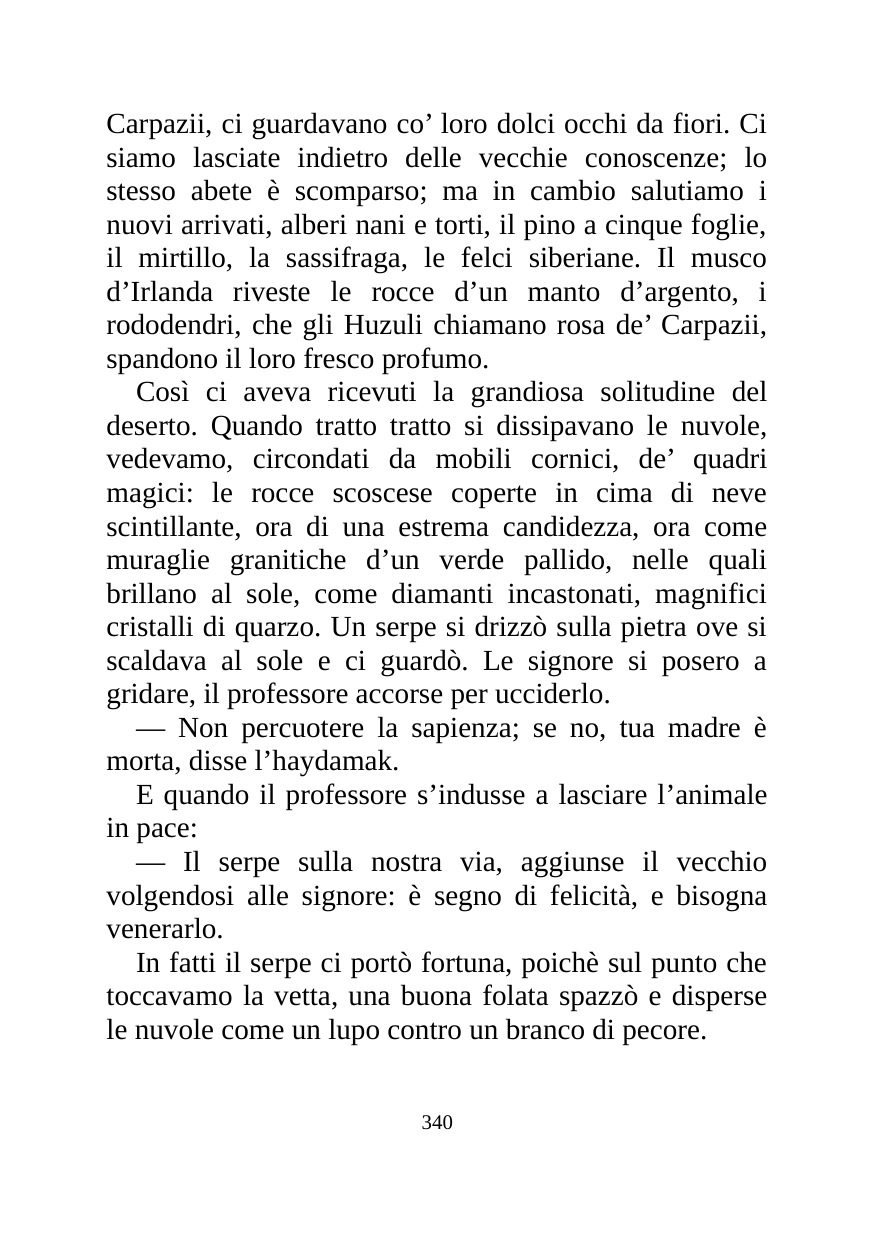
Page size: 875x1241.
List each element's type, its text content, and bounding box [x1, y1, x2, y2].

text — Non percuotere la sapienza; se no, tua madre è morta, disse l’haydamak. [106, 710, 768, 777]
text Carpazii, ci guardavano co’ loro dolci occhi da fiori. Ci siamo lasciate indietro delle vecchie conoscenze; lo stesso abete è scomparso; ma in cambio salutiamo i nuovi arrivati, alberi nani e torti, il pino a cinque foglie, il mirtillo, la sassifraga, le felci siberiane. Il musco d’Irlanda riveste le rocce d’un manto d’argento, i rododendri, che gli Huzuli chiamano rosa de’ Carpazii, spandono il loro fresco profumo. [106, 106, 768, 374]
text In fatti il serpe ci portò fortuna, poichè sul punto che toccavamo la vetta, una buona folata spazzò e disperse le nuvole come un lupo contro un branco di pecore. [106, 945, 768, 1045]
text Così ci aveva ricevuti la grandiosa solitudine del deserto. Quando tratto tratto si dissipavano le nuvole, vedevamo, circondati da mobili cornici, de’ quadri magici: le rocce scoscese coperte in cima di neve scintillante, ora di una estrema candidezza, ora come muraglie granitiche d’un verde pallido, nelle quali brillano al sole, come diamanti incastonati, magnifici cristalli di quarzo. Un serpe si drizzò sulla pietra ove si scaldava al sole e ci guardò. Le signore si posero a gridare, il professore accorse per ucciderlo. [106, 374, 768, 710]
text E quando il professore s’indusse a lasciare l’animale in pace: [106, 777, 768, 844]
text — Il serpe sulla nostra via, aggiunse il vecchio volgendosi alle signore: è segno di felicità, e bisogna venerarlo. [106, 844, 768, 945]
